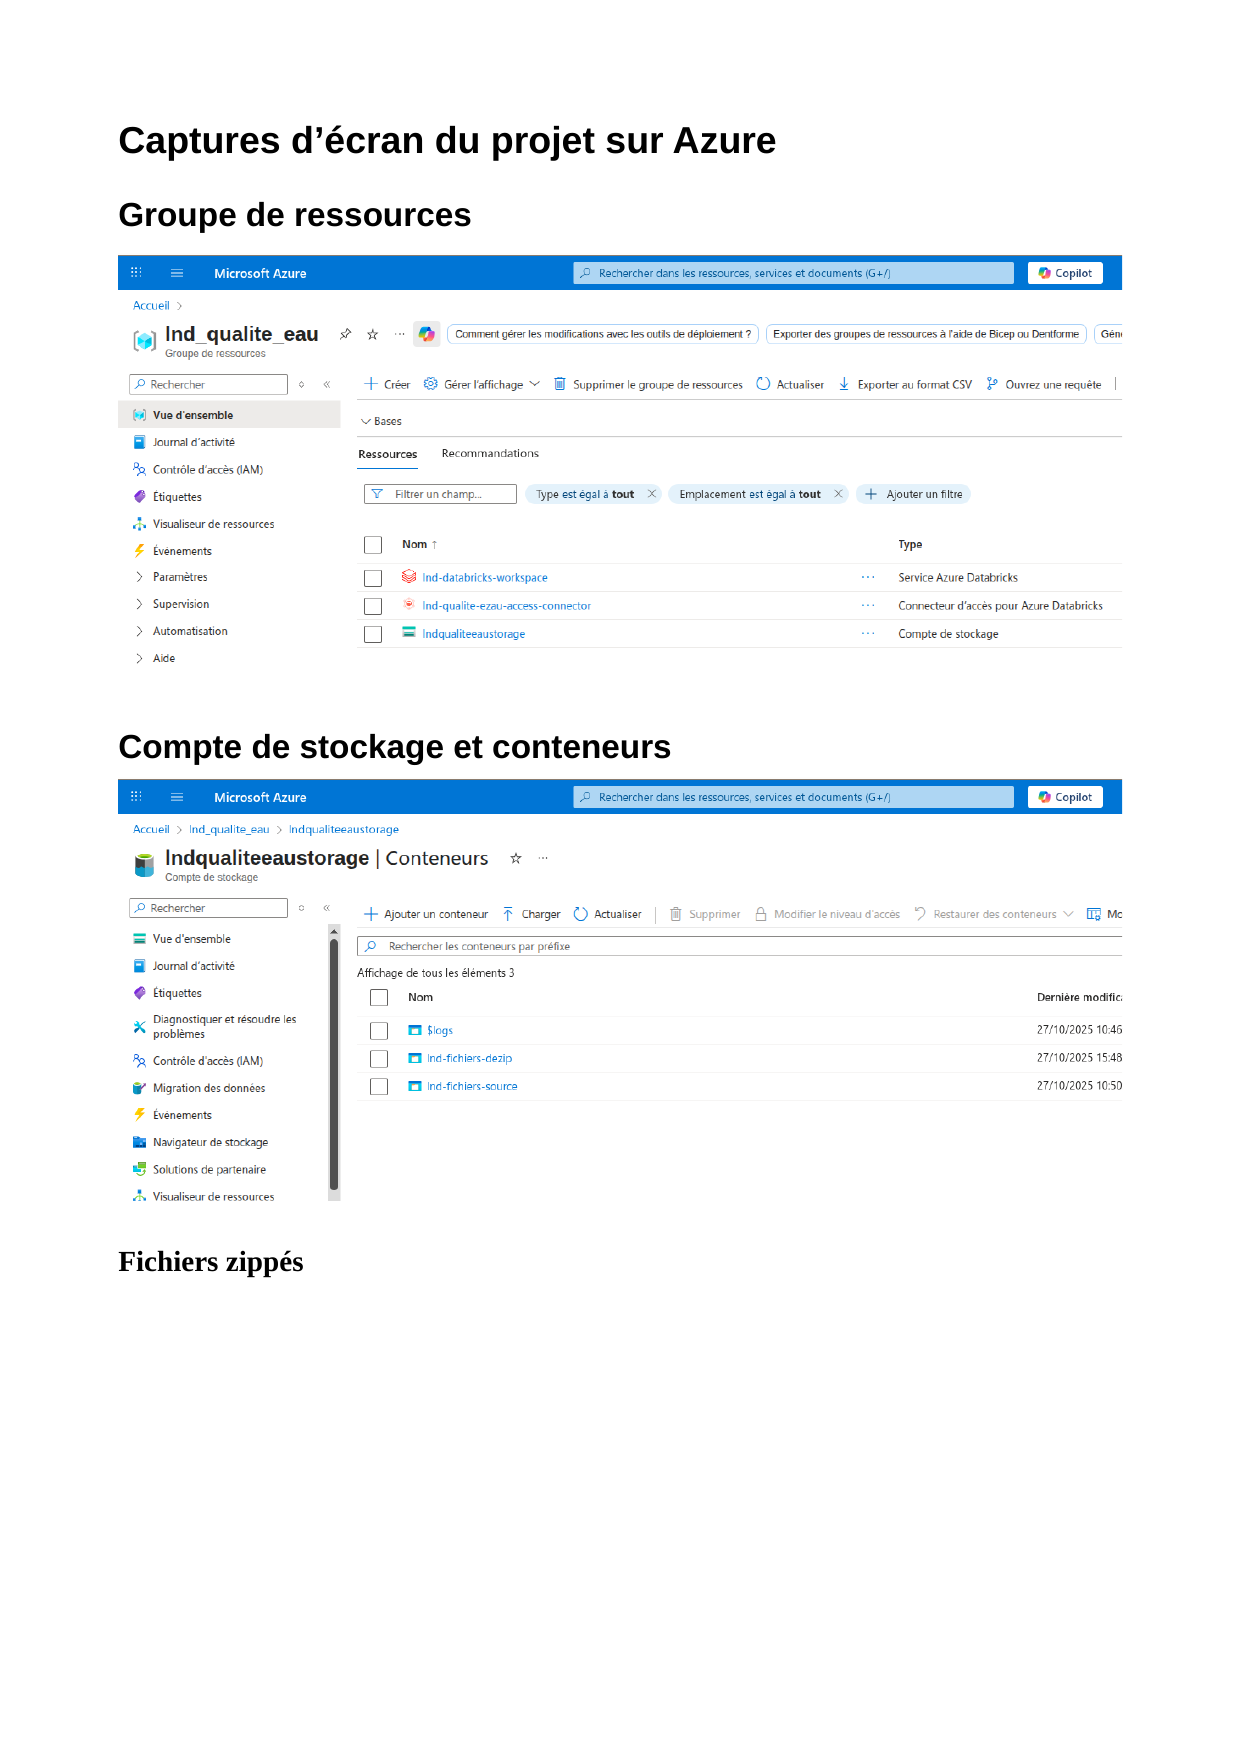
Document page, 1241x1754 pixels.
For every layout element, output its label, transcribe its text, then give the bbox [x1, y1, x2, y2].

picture [118, 253, 1123, 678]
subtitle Fichiers zippés [118, 1244, 1122, 1278]
subtitle Captures d’écran du projet sur Azure [118, 118, 1122, 161]
subtitle Compte de stockage et conteneurs [118, 727, 1122, 765]
subtitle Groupe de ressources [118, 194, 1122, 233]
picture [118, 777, 1123, 1201]
